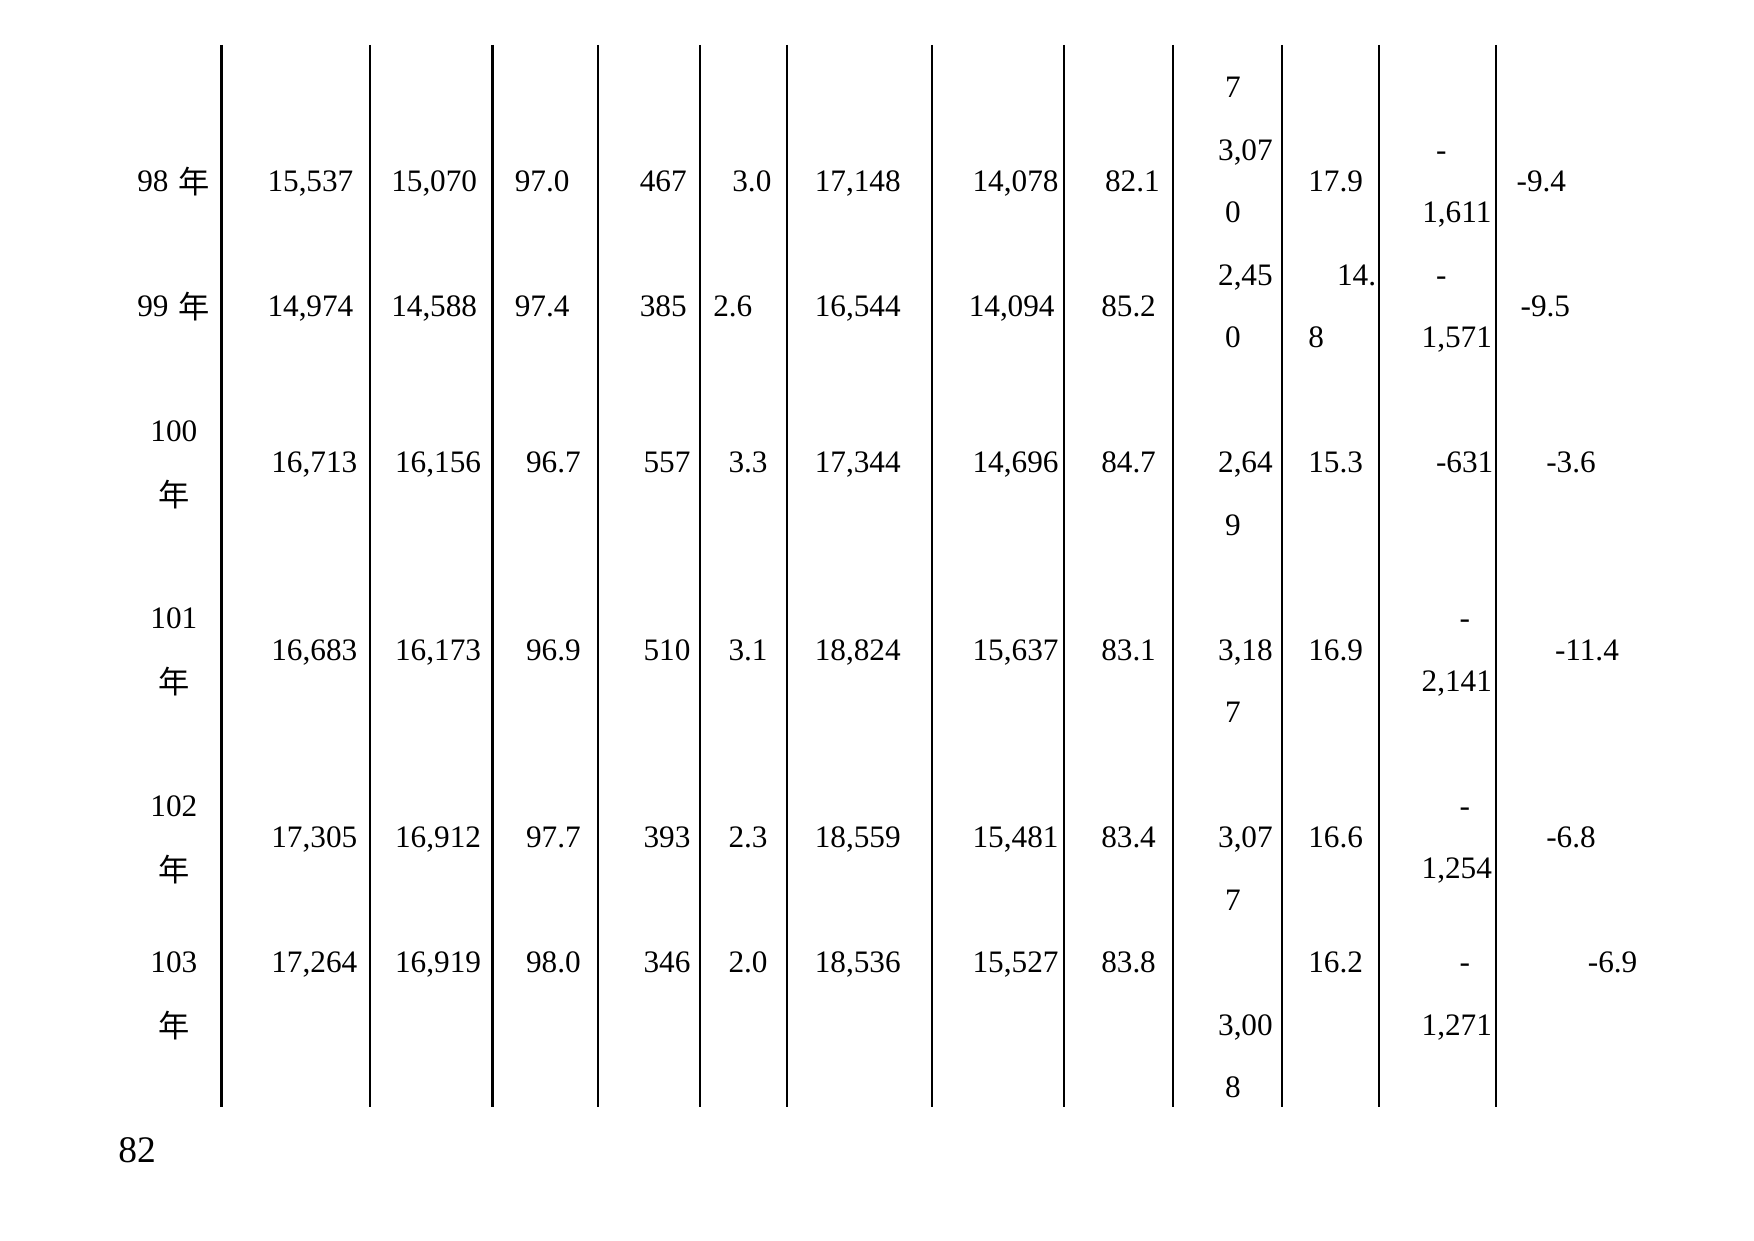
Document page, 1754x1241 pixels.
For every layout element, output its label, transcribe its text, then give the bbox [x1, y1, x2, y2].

table_cell 557 [599, 357, 699, 545]
table_cell [1065, 45, 1172, 107]
table_cell -2,141 [1380, 545, 1495, 732]
table_cell [599, 45, 699, 107]
table_cell 100年 [116, 357, 220, 545]
table_cell -9.5 [1497, 232, 1641, 357]
table_cell 393 [599, 732, 699, 920]
table_cell [1283, 45, 1378, 107]
table_cell 17.9 [1283, 107, 1378, 232]
table_cell 15,527 [933, 920, 1063, 1107]
table_cell [1380, 45, 1495, 107]
table_cell 15,481 [933, 732, 1063, 920]
table_cell 2.0 [701, 920, 786, 1107]
table_cell 3,187 [1174, 545, 1281, 732]
table_cell 83.8 [1065, 920, 1172, 1107]
table_cell 101年 [116, 545, 220, 732]
table_cell 467 [599, 107, 699, 232]
table_cell 16,713 [223, 357, 369, 545]
table_cell 18,824 [788, 545, 931, 732]
table_cell 97.0 [494, 107, 597, 232]
table_cell [371, 45, 491, 107]
table_cell -1,571 [1380, 232, 1495, 357]
table_cell 16,912 [371, 732, 491, 920]
table_cell 84.7 [1065, 357, 1172, 545]
table_cell 15,070 [371, 107, 491, 232]
table_cell [116, 45, 220, 107]
table_cell 17,264 [223, 920, 369, 1107]
table_cell 3.0 [701, 107, 786, 232]
table_cell 2,450 [1174, 232, 1281, 357]
table_cell 97.4 [494, 232, 597, 357]
table_cell 14,974 [223, 232, 369, 357]
table_cell 3,070 [1174, 107, 1281, 232]
table_cell 16.6 [1283, 732, 1378, 920]
table_cell 16,156 [371, 357, 491, 545]
table_cell 346 [599, 920, 699, 1107]
table_cell 18,559 [788, 732, 931, 920]
table_cell 15,537 [223, 107, 369, 232]
table_cell 18,536 [788, 920, 931, 1107]
table_cell 16,683 [223, 545, 369, 732]
table_cell 14,696 [933, 357, 1063, 545]
table_cell 85.2 [1065, 232, 1172, 357]
table_cell -9.4 [1497, 107, 1641, 232]
table_cell 3.3 [701, 357, 786, 545]
table_cell 14.8 [1283, 232, 1378, 357]
table_cell [223, 45, 369, 107]
table_cell -1,611 [1380, 107, 1495, 232]
table_cell 385 [599, 232, 699, 357]
table_cell -1,271 [1380, 920, 1495, 1107]
table_cell 2.3 [701, 732, 786, 920]
table_cell 17,148 [788, 107, 931, 232]
table_cell [788, 45, 931, 107]
table_cell 3.1 [701, 545, 786, 732]
table_cell 15.3 [1283, 357, 1378, 545]
table_cell 14,078 [933, 107, 1063, 232]
table_cell [701, 45, 786, 107]
table_cell -6.8 [1497, 732, 1641, 920]
table_cell 510 [599, 545, 699, 732]
table_cell 99年 [116, 232, 220, 357]
table_cell 17,344 [788, 357, 931, 545]
table_cell 16.9 [1283, 545, 1378, 732]
table_cell [933, 45, 1063, 107]
table_cell 2.6 [701, 232, 786, 357]
table_cell 83.1 [1065, 545, 1172, 732]
table_cell 7 [1174, 45, 1281, 107]
table_cell 16.2 [1283, 920, 1378, 1107]
table_cell 2,649 [1174, 357, 1281, 545]
table_cell 83.4 [1065, 732, 1172, 920]
table_cell 16,919 [371, 920, 491, 1107]
table_cell 103年 [116, 920, 220, 1107]
table_cell -3.6 [1497, 357, 1641, 545]
table_cell 82.1 [1065, 107, 1172, 232]
table_cell 96.9 [494, 545, 597, 732]
table_cell [494, 45, 597, 107]
table_cell 98年 [116, 107, 220, 232]
table_cell -11.4 [1497, 545, 1641, 732]
table_cell 3,077 [1174, 732, 1281, 920]
table_cell 16,173 [371, 545, 491, 732]
table_cell 14,094 [933, 232, 1063, 357]
table_cell [1497, 45, 1641, 107]
table_cell 16,544 [788, 232, 931, 357]
table_cell -1,254 [1380, 732, 1495, 920]
table_cell -631 [1380, 357, 1495, 545]
table_cell 14,588 [371, 232, 491, 357]
table_cell 102年 [116, 732, 220, 920]
table_cell -6.9 [1497, 920, 1641, 1107]
table_cell 17,305 [223, 732, 369, 920]
table_cell 97.7 [494, 732, 597, 920]
table_cell 3,008 [1174, 920, 1281, 1107]
table_cell 98.0 [494, 920, 597, 1107]
table_cell 15,637 [933, 545, 1063, 732]
table_cell 96.7 [494, 357, 597, 545]
